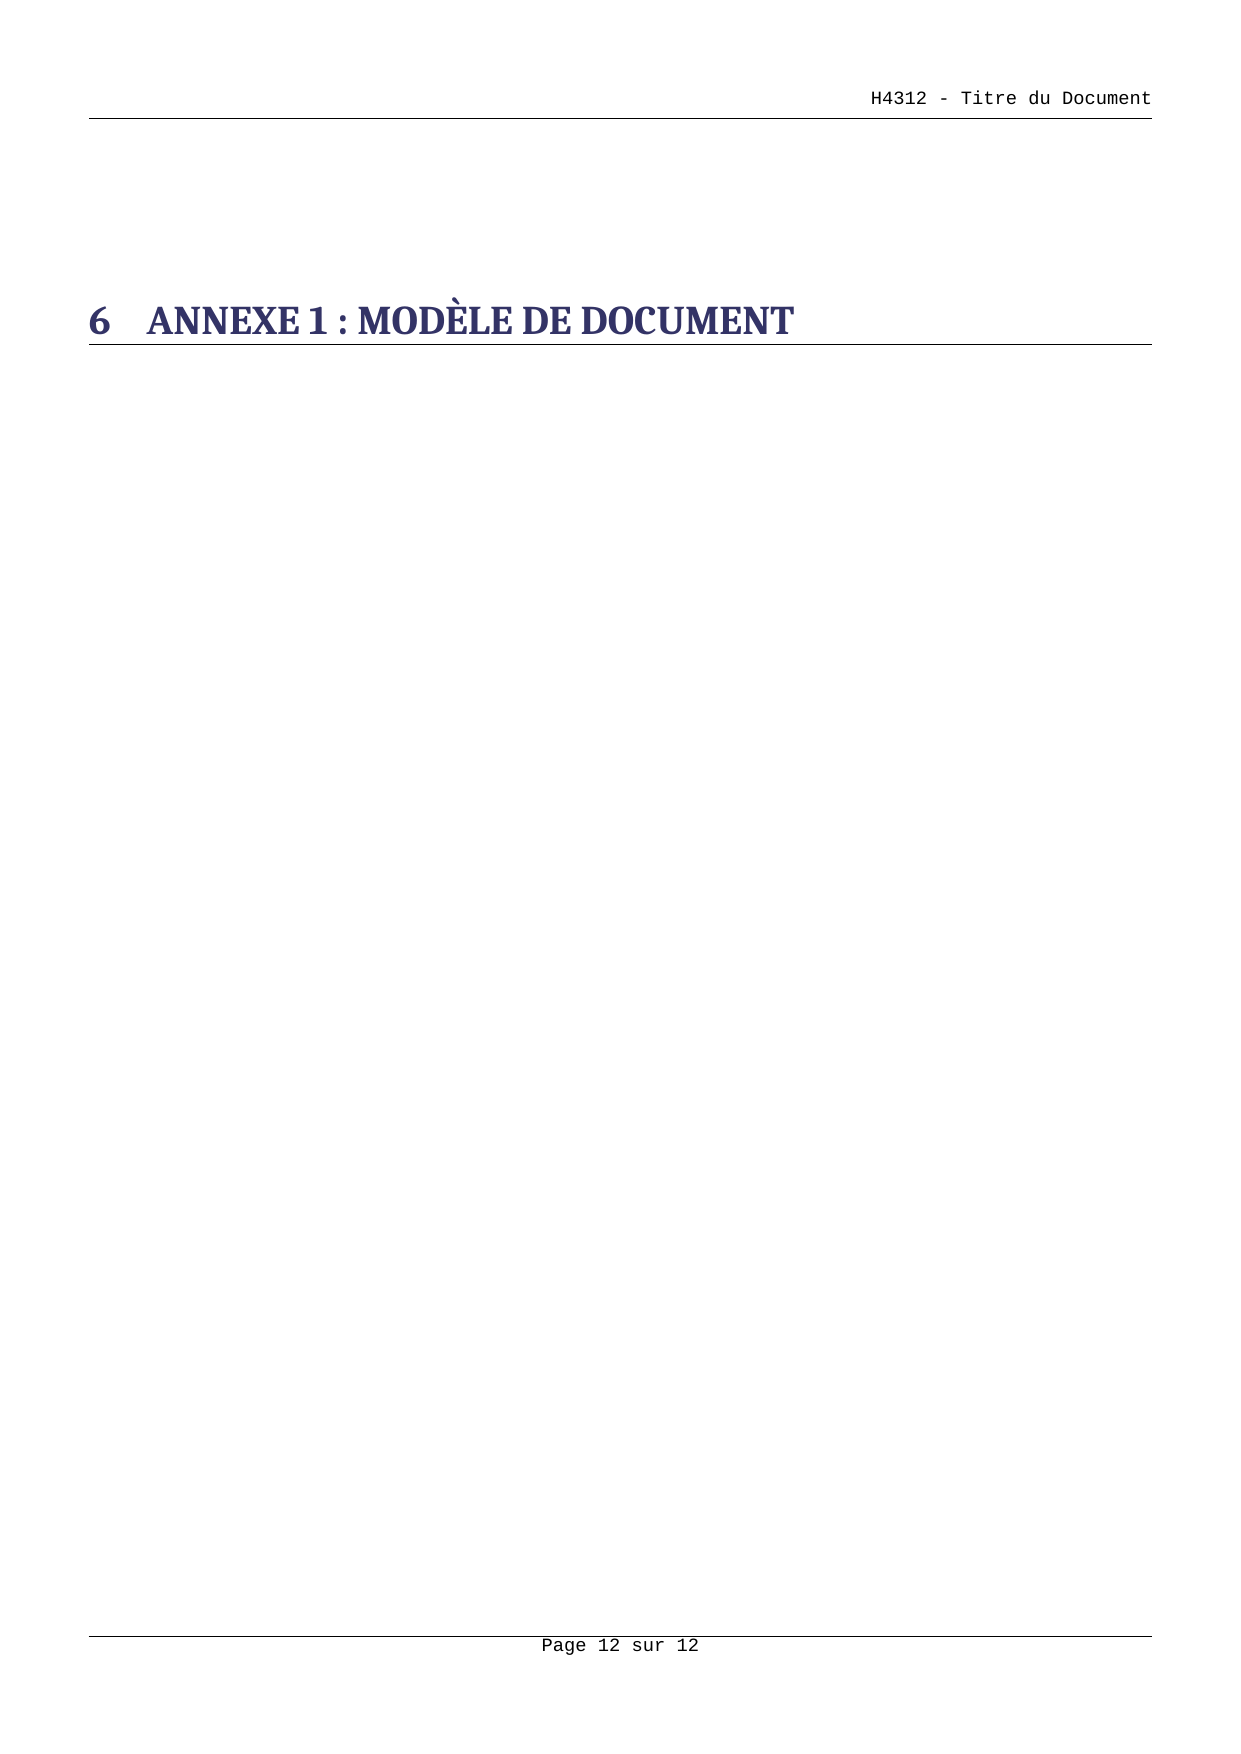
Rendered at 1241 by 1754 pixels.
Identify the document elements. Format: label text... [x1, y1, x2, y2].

subtitle Annexe 1 : Modèle de document [88, 297, 1152, 344]
